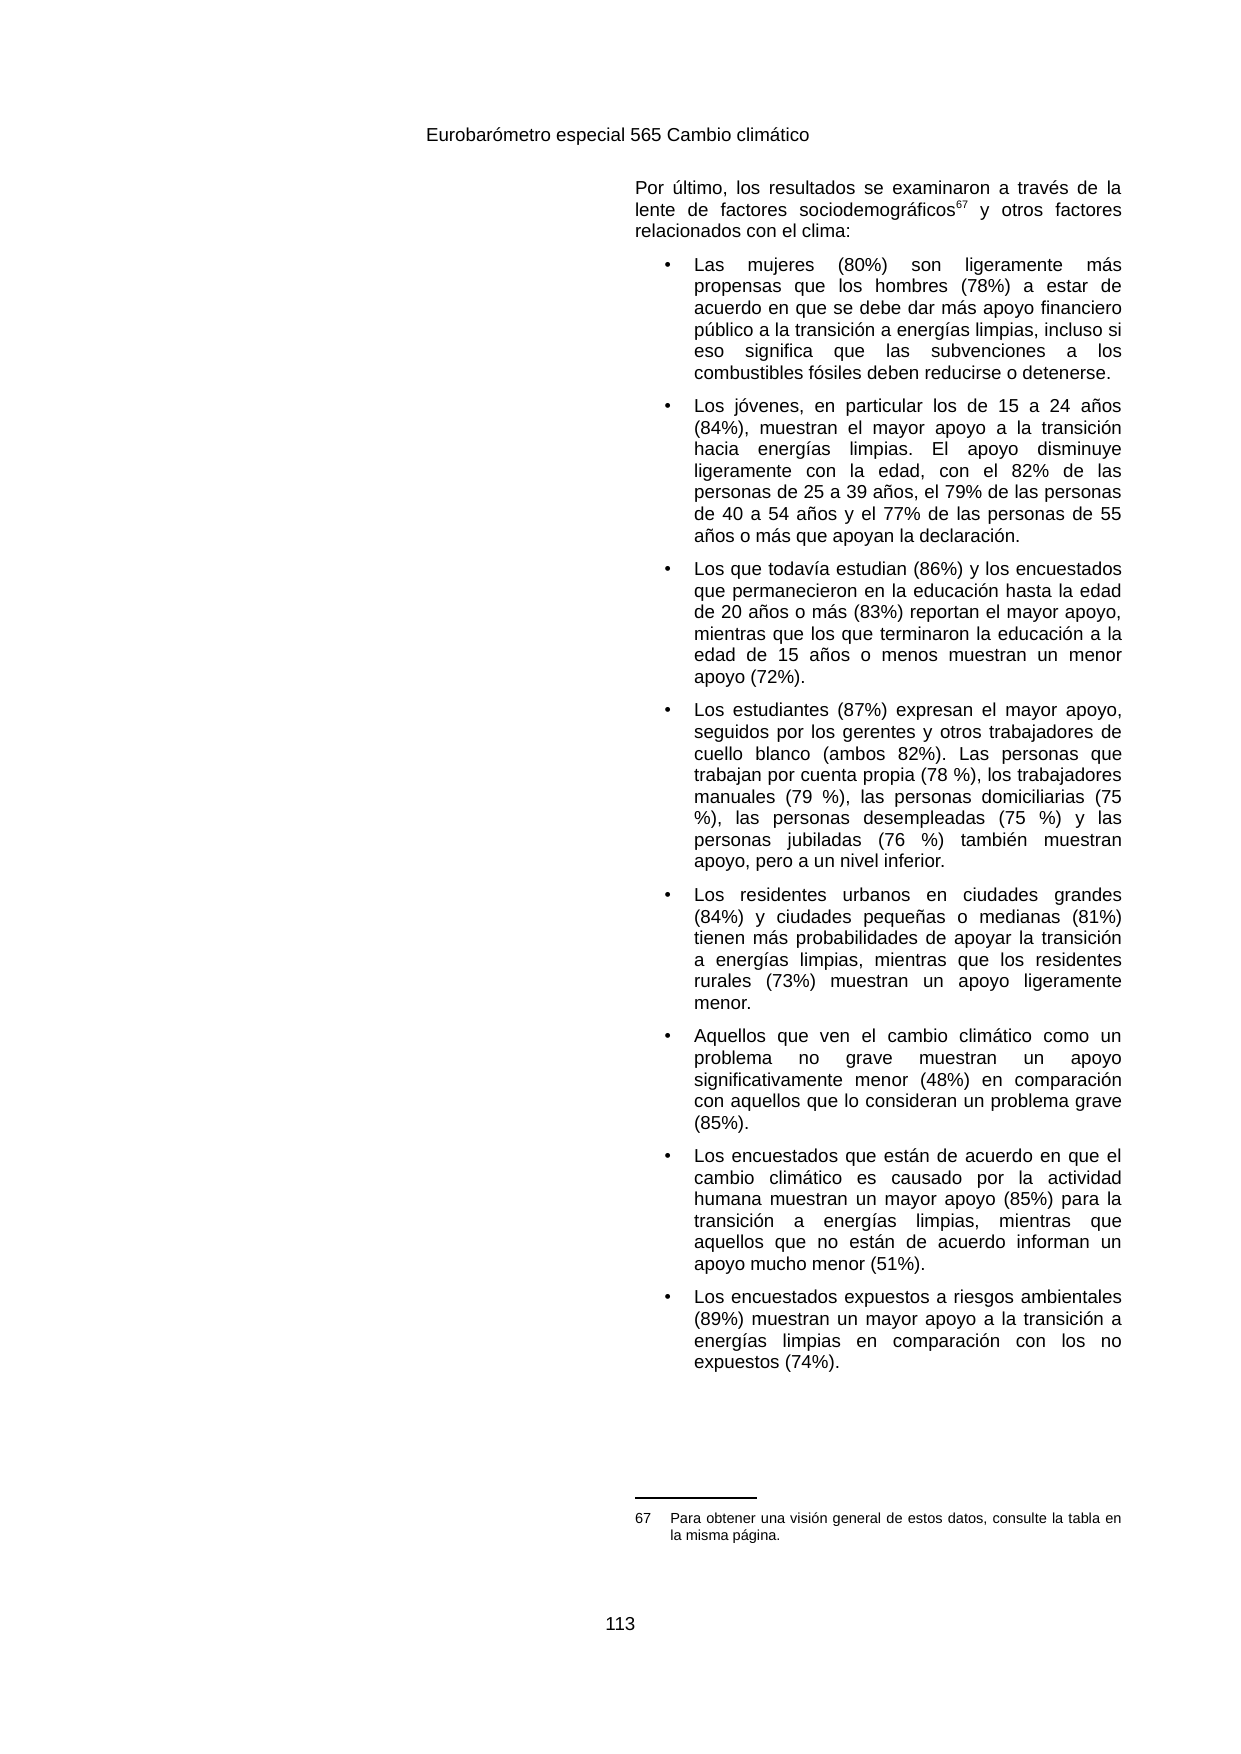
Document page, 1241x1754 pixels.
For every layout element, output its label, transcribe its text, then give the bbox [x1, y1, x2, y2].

list Los encuestados que están de acuerdo en que el cambio climático es causado por la actividad humana muestran un mayor apoyo (85%) para la transición a energías limpias, mientras que aquellos que no están de acuerdo informan un apoyo mucho menor (51%). [664, 1145, 1122, 1274]
list Los estudiantes (87%) expresan el mayor apoyo, seguidos por los gerentes y otros trabajadores de cuello blanco (ambos 82%). Las personas que trabajan por cuenta propia (78 %), los trabajadores manuales (79 %), las personas domiciliarias (75 %), las personas desempleadas (75 %) y las personas jubiladas (76 %) también muestran apoyo, pero a un nivel inferior. [664, 699, 1122, 872]
list Los jóvenes, en particular los de 15 a 24 años (84%), muestran el mayor apoyo a la transición hacia energías limpias. El apoyo disminuye ligeramente con la edad, con el 82% de las personas de 25 a 39 años, el 79% de las personas de 40 a 54 años y el 77% de las personas de 55 años o más que apoyan la declaración. [664, 395, 1122, 546]
text Para obtener una visión general de estos datos, consulte la tabla en la misma página. [635, 1510, 1122, 1543]
list Los residentes urbanos en ciudades grandes (84%) y ciudades pequeñas o medianas (81%) tienen más probabilidades de apoyar la transición a energías limpias, mientras que los residentes rurales (73%) muestran un apoyo ligeramente menor. [664, 884, 1122, 1013]
list Aquellos que ven el cambio climático como un problema no grave muestran un apoyo significativamente menor (48%) en comparación con aquellos que lo consideran un problema grave (85%). [664, 1025, 1122, 1133]
list Los que todavía estudian (86%) y los encuestados que permanecieron en la educación hasta la edad de 20 años o más (83%) reportan el mayor apoyo, mientras que los que terminaron la educación a la edad de 15 años o menos muestran un menor apoyo (72%). [664, 558, 1122, 687]
list Los encuestados expuestos a riesgos ambientales (89%) muestran un mayor apoyo a la transición a energías limpias en comparación con los no expuestos (74%). [664, 1286, 1122, 1373]
text Por último, los resultados se examinaron a través de la lente de factores sociodemográficos y otros factores relacionados con el clima: [635, 177, 1122, 242]
list Las mujeres (80%) son ligeramente más propensas que los hombres (78%) a estar de acuerdo en que se debe dar más apoyo financiero público a la transición a energías limpias, incluso si eso significa que las subvenciones a los combustibles fósiles deben reducirse o detenerse. [664, 254, 1122, 383]
